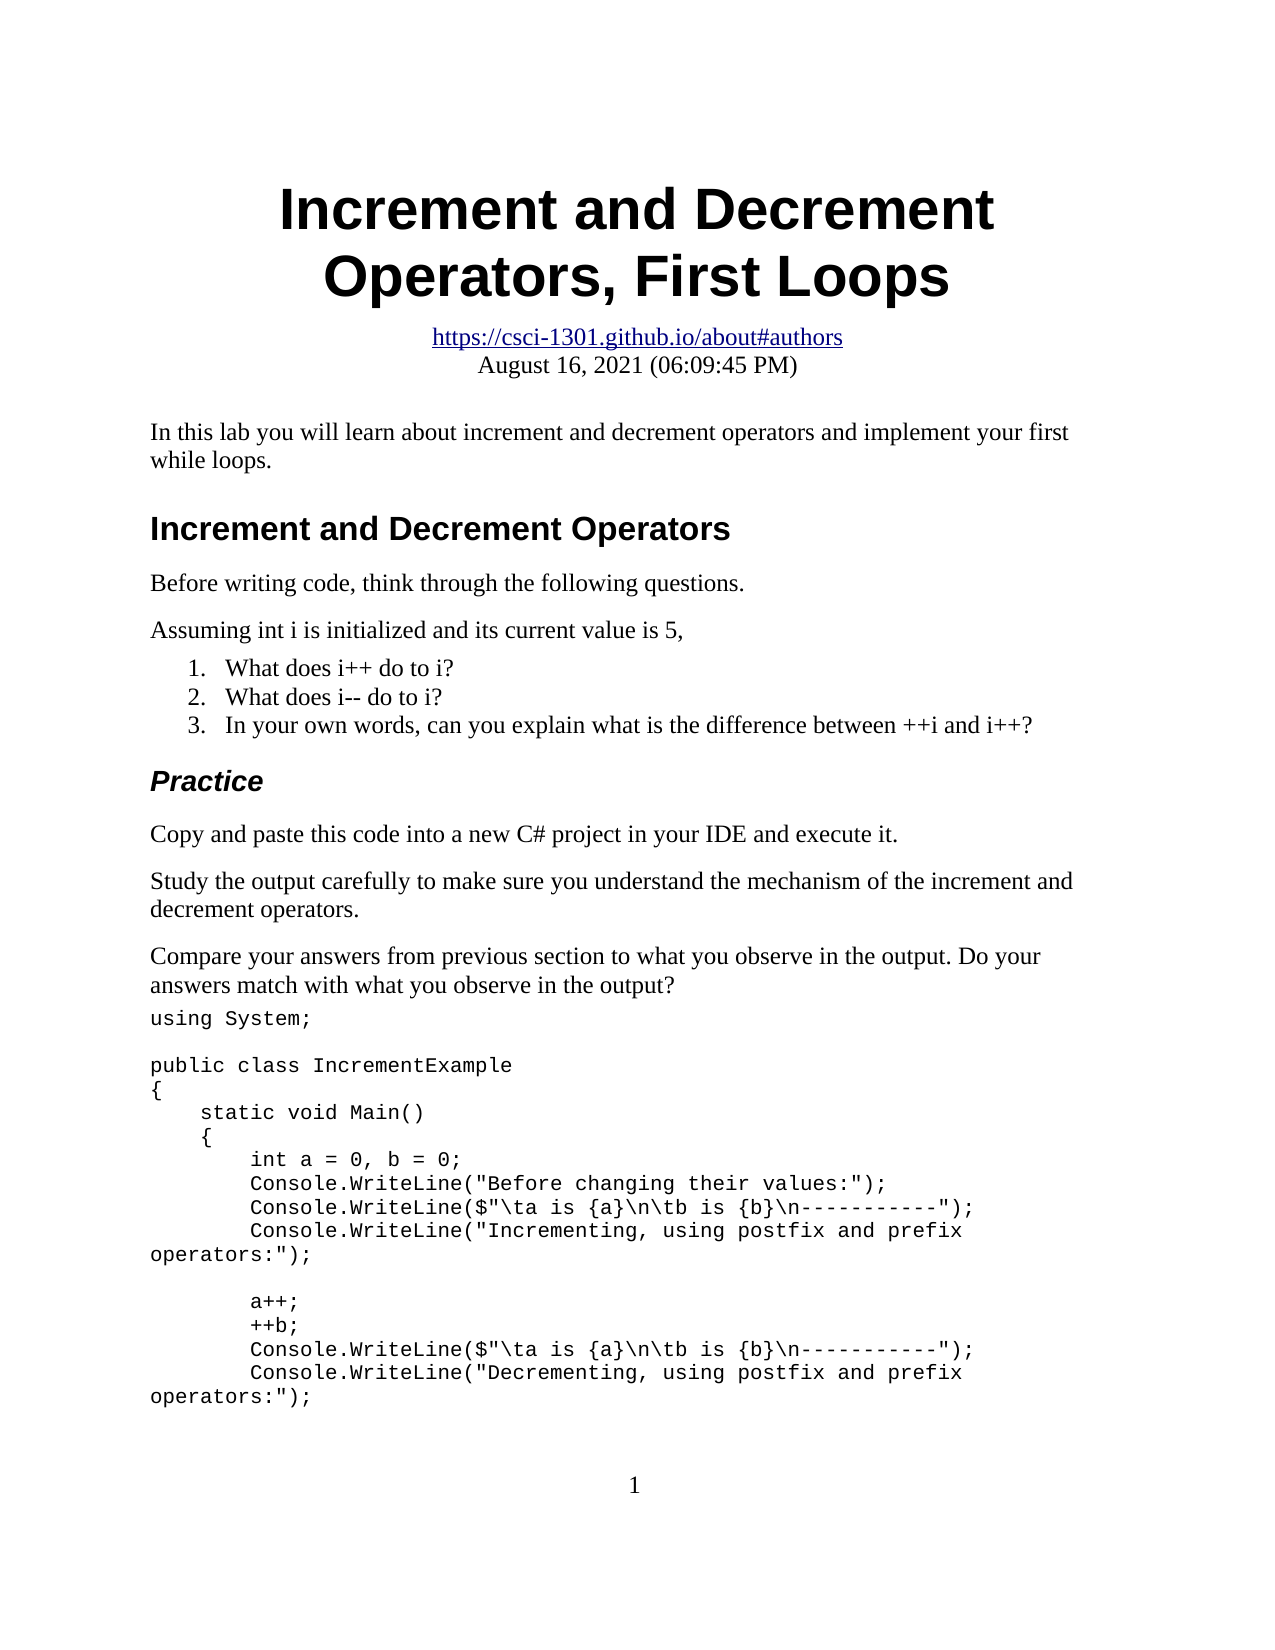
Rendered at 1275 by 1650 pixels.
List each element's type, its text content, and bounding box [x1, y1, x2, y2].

list In your own words, can you explain what is the difference between ++i and i++? [187, 710, 1125, 739]
text https://csci-1301.github.io/about#authors [150, 322, 1125, 350]
text Copy and paste this code into a new C# project in your IDE and execute it. [150, 819, 1125, 848]
text Console.WriteLine($"\ta is {a}\n\tb is {b}\n-----------"); [150, 1197, 1125, 1220]
text Before writing code, think through the following questions. [150, 568, 1125, 597]
text int a = 0, b = 0; [150, 1149, 1125, 1173]
text Study the output carefully to make sure you understand the mechanism of the increment and decrement operators. [150, 866, 1125, 923]
text Console.WriteLine("Decrementing, using postfix and prefix operators:"); [150, 1362, 1125, 1409]
text Compare your answers from previous section to what you observe in the output. Do your answers match with what you observe in the output? [150, 941, 1125, 999]
list What does i-- do to i? [187, 682, 1125, 710]
text { [150, 1126, 1125, 1149]
text public class IncrementExample [150, 1055, 1125, 1078]
subtitle Increment and Decrement Operators [150, 508, 1125, 547]
text static void Main() [150, 1102, 1125, 1126]
text { [150, 1078, 1125, 1102]
text In this lab you will learn about increment and decrement operators and implement your first while loops. [150, 417, 1125, 474]
text Console.WriteLine($"\ta is {a}\n\tb is {b}\n-----------"); [150, 1339, 1125, 1362]
list What does i++ do to i? [187, 653, 1125, 682]
title Increment and Decrement Operators, First Loops [150, 175, 1125, 309]
text Console.WriteLine("Before changing their values:"); [150, 1173, 1125, 1197]
text ++b; [150, 1315, 1125, 1339]
text using System; [150, 1008, 1125, 1031]
text a++; [150, 1291, 1125, 1315]
text Assuming int i is initialized and its current value is 5, [150, 615, 1125, 644]
text August 16, 2021 (06:09:45 PM) [150, 350, 1125, 379]
text Console.WriteLine("Incrementing, using postfix and prefix operators:"); [150, 1220, 1125, 1268]
subtitle Practice [150, 764, 1125, 798]
